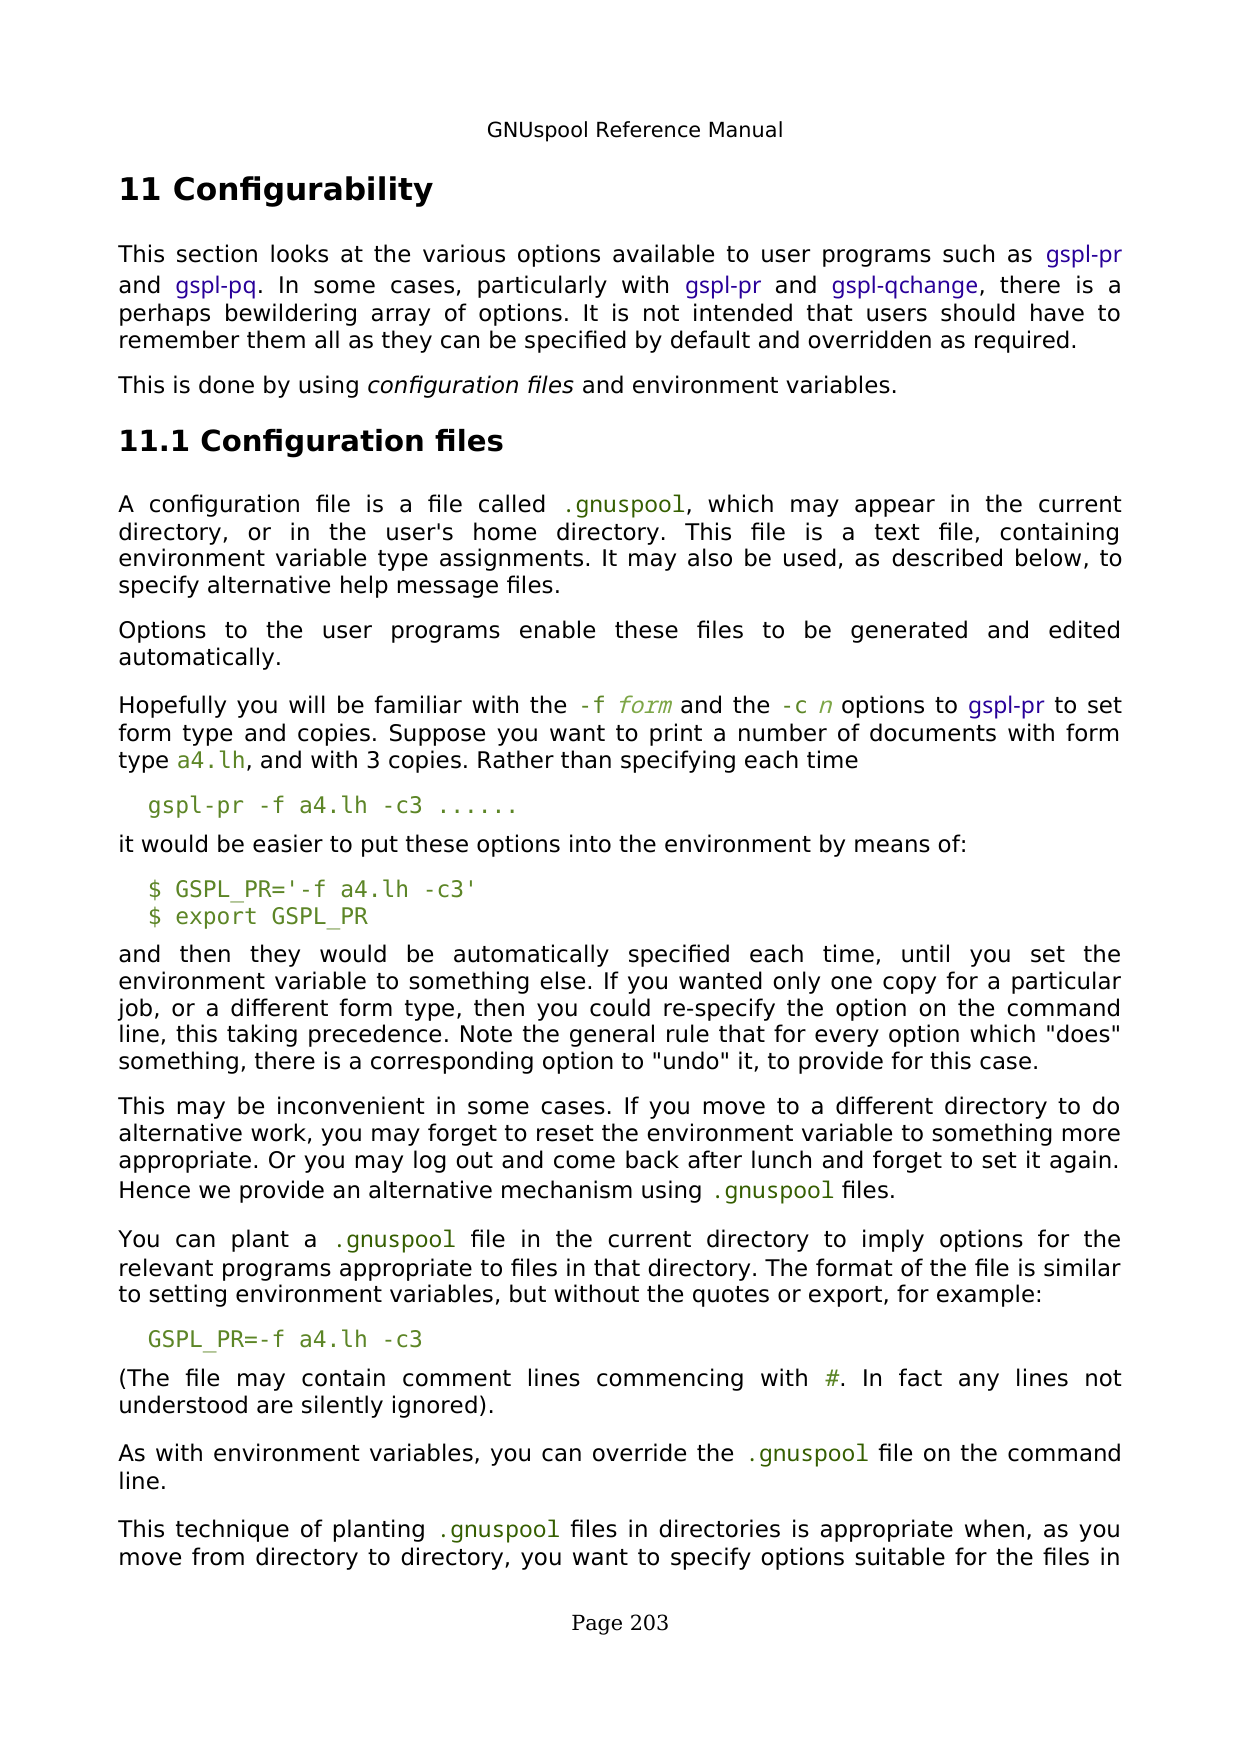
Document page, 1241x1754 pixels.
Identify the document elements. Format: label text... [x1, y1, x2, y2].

text GSPL_PR=-f a4.lh -c3 [148, 1327, 1122, 1353]
text You can plant a .gnuspool file in the current directory to imply options for the relevant programs appropriate to files in that directory. The format of the file is similar to setting environment variables, but without the quotes or export, for example: [118, 1223, 1122, 1308]
subtitle Configurability [118, 172, 1122, 208]
text Hopefully you will be familiar with the -f form and the -c n options to gspl-pr to set form type and copies. Suppose you want to print a number of documents with form type a4.lh, and with 3 copies. Rather than specifying each time [118, 689, 1122, 774]
subtitle Configuration files [118, 424, 1122, 458]
text A configuration file is a file called .gnuspool, which may appear in the current directory, or in the user's home directory. This file is a text file, containing environment variable type assignments. It may also be used, as described below, to specify alternative help message files. [118, 487, 1122, 599]
text This section looks at the various options available to user programs such as gspl-pr and gspl-pq. In some cases, particularly with gspl-pr and gspl-qchange, there is a perhaps bewildering array of options. It is not intended that users should have to remember them all as they can be specified by default and overridden as required. [118, 238, 1122, 354]
text $ GSPL_PR='-f a4.lh -c3' $ export GSPL_PR [148, 876, 1122, 929]
text (The file may contain comment lines commencing with #. In fact any lines not understood are silently ignored). [118, 1365, 1122, 1419]
text it would be easier to put these options into the environment by means of: [118, 831, 1122, 858]
text This is done by using configuration files and environment variables. [118, 372, 1122, 399]
text Options to the user programs enable these files to be generated and edited automatically. [118, 617, 1122, 671]
text As with environment variables, you can override the .gnuspool file on the command line. [118, 1437, 1122, 1495]
text This may be inconvenient in some cases. If you move to a different directory to do alternative work, you may forget to reset the environment variable to something more appropriate. Or you may log out and come back after lunch and forget to set it again. Hence we provide an alternative mechanism using .gnuspool files. [118, 1093, 1122, 1205]
text gspl-pr -f a4.lh -c3 ...... [148, 792, 1122, 819]
text This technique of planting .gnuspool files in directories is appropriate when, as you move from directory to directory, you want to specify options suitable for the files in [118, 1513, 1122, 1571]
text and then they would be automatically specified each time, until you set the environment variable to something else. If you wanted only one copy for a particular job, or a different form type, then you could re-specify the option on the command line, this taking precedence. Note the general rule that for every option which "does" something, there is a corresponding option to "undo" it, to provide for this case. [118, 941, 1122, 1075]
